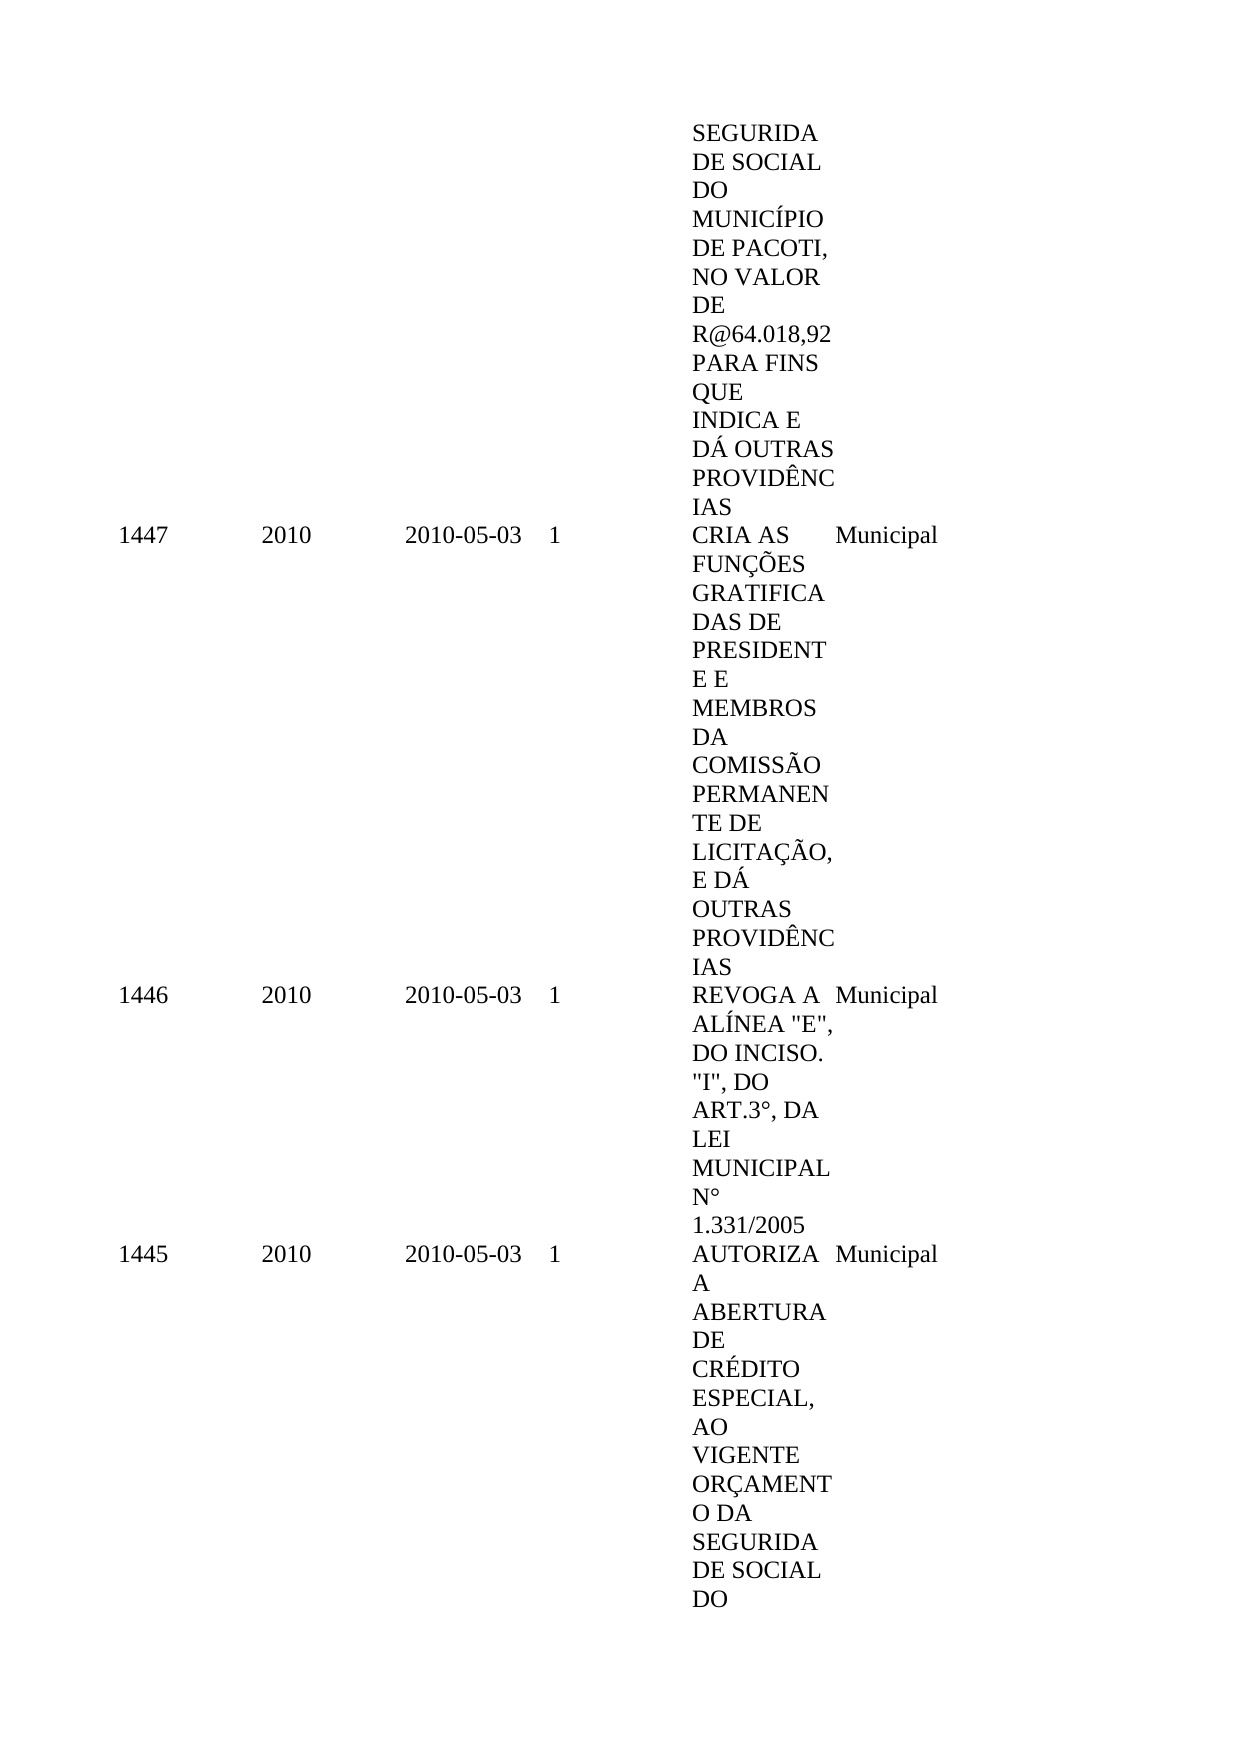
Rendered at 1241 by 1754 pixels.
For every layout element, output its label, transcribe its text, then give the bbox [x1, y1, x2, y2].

table_cell 2010 [261, 521, 405, 981]
table_cell Municipal [835, 521, 979, 981]
table_cell [405, 118, 548, 521]
table_cell 2010-05-03 [405, 1239, 548, 1613]
table_cell 2010 [261, 981, 405, 1239]
table_cell [979, 521, 1122, 981]
table_cell 2010-05-03 [405, 521, 548, 981]
table_cell [118, 118, 261, 521]
table_cell [979, 1239, 1122, 1613]
table_cell 1 [548, 521, 692, 981]
table_cell [835, 118, 979, 521]
table_cell CRIA AS FUNÇÕES GRATIFICADAS DE PRESIDENTE E MEMBROS DA COMISSÃO PERMANENTE DE LICITAÇÃO, E DÁ OUTRAS PROVIDÊNCIAS [692, 521, 835, 981]
table_cell Municipal [835, 1239, 979, 1613]
table_cell REVOGA A ALÍNEA "E", DO INCISO. "I", DO ART.3°, DA LEI MUNICIPAL N° 1.331/2005 [692, 981, 835, 1239]
table_cell 2010 [261, 1239, 405, 1613]
table_cell [261, 118, 405, 521]
table_cell 1447 [118, 521, 261, 981]
table_cell 1446 [118, 981, 261, 1239]
table_cell Municipal [835, 981, 979, 1239]
table_cell SEGURIDADE SOCIAL DO MUNICÍPIO DE PACOTI, NO VALOR DE R@64.018,92 PARA FINS QUE INDICA E DÁ OUTRAS PROVIDÊNCIAS [692, 118, 835, 521]
table_cell 1 [548, 1239, 692, 1613]
table_cell [979, 981, 1122, 1239]
table_cell AUTORIZA A ABERTURA DE CRÉDITO ESPECIAL, AO VIGENTE ORÇAMENTO DA SEGURIDADE SOCIAL DO [692, 1239, 835, 1613]
table_cell 2010-05-03 [405, 981, 548, 1239]
table_cell 1445 [118, 1239, 261, 1613]
table_cell [979, 118, 1122, 521]
table_cell [548, 118, 692, 521]
table_cell 1 [548, 981, 692, 1239]
